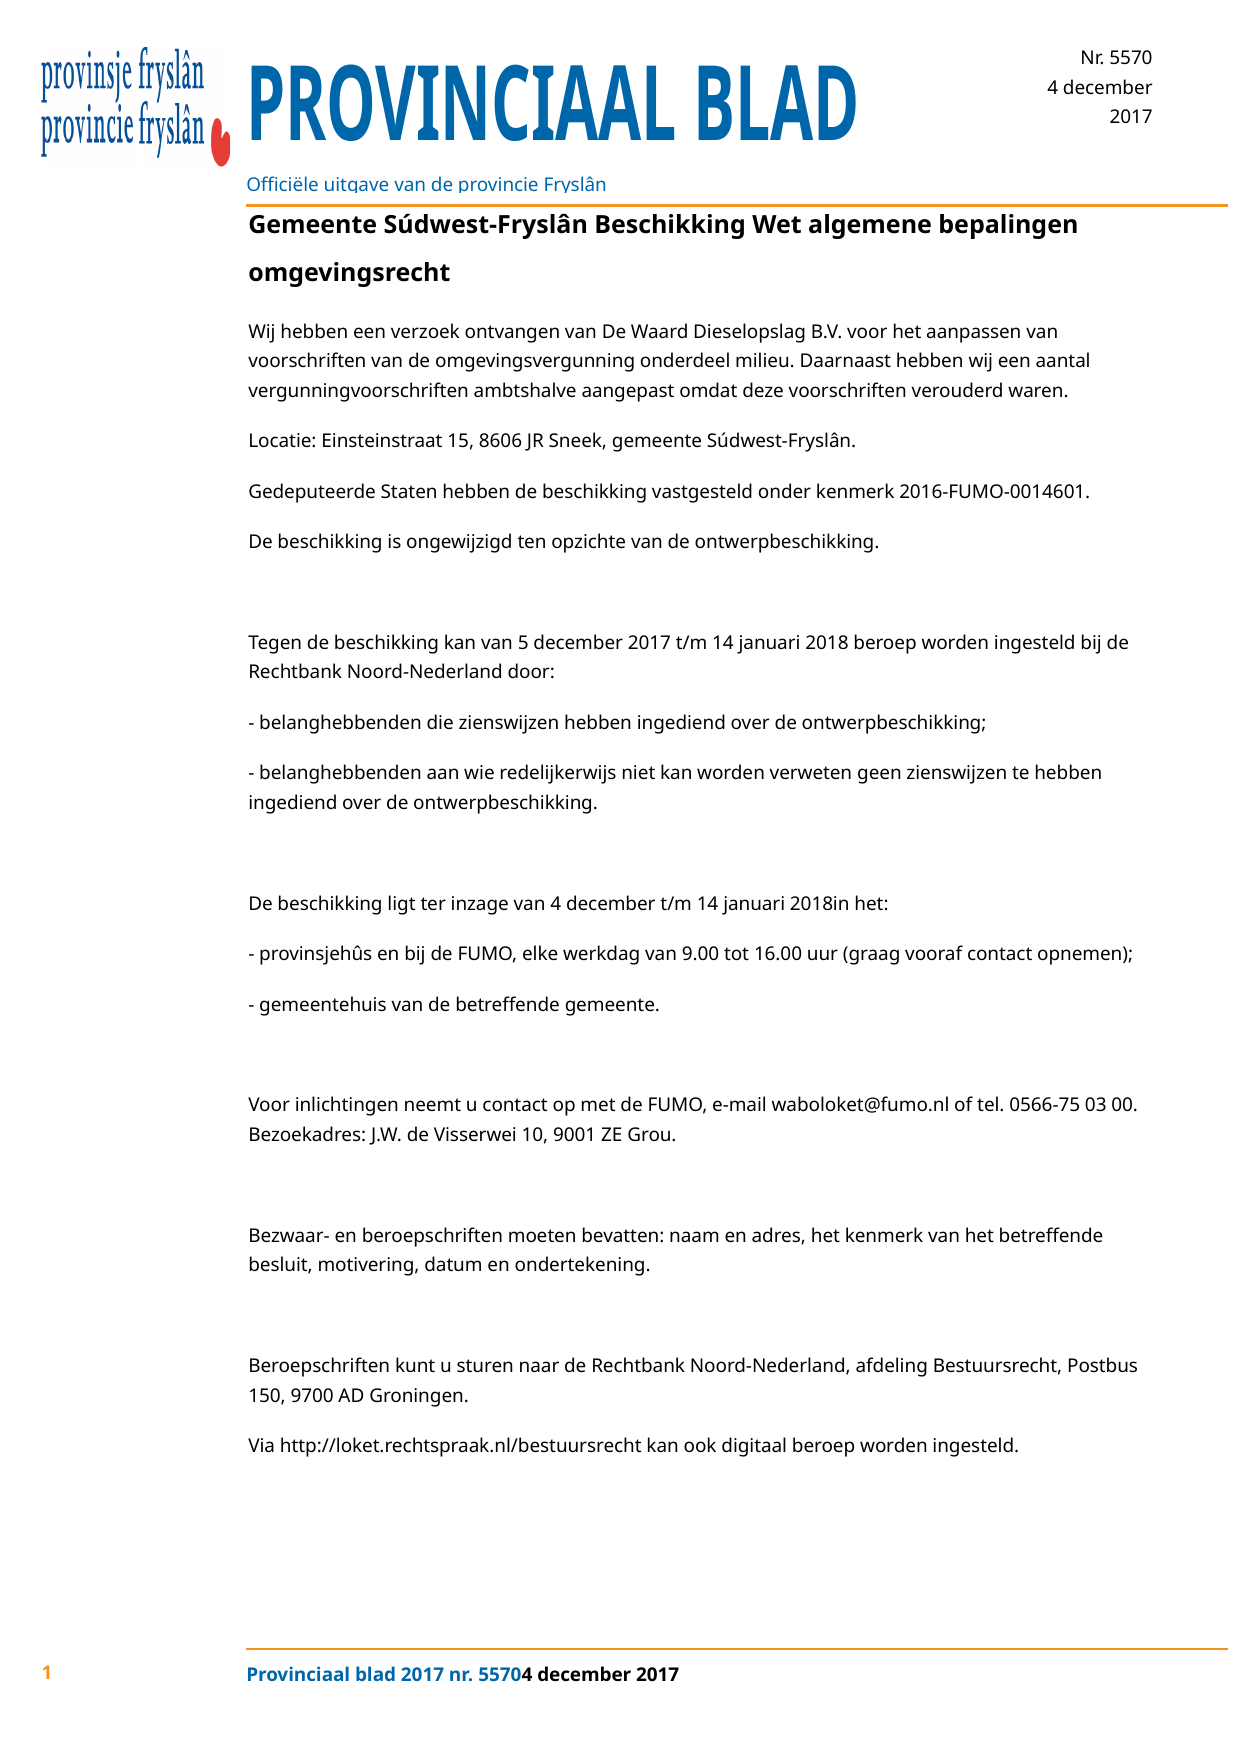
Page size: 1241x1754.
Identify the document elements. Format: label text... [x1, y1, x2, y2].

picture [41, 47, 231, 172]
text Gemeente Súdwest-Fryslân Beschikking Wet algemene bepalingen omgevingsrecht [248, 207, 1152, 288]
text - belanghebbenden die zienswijzen hebben ingediend over de ontwerpbeschikking; [248, 709, 1152, 735]
text - provinsjehûs en bij de FUMO, elke werkdag van 9.00 tot 16.00 uur (graag vooraf contact opnemen); [248, 940, 1152, 966]
text Wij hebben een verzoek ontvangen van De Waard Dieselopslag B.V. voor het aanpassen van voorschriften van de omgevingsvergunning onderdeel milieu. Daarnaast hebben wij een aantal vergunningvoorschriften ambtshalve aangepast omdat deze voorschriften verouderd waren. [248, 318, 1152, 403]
text De beschikking ligt ter inzage van 4 december t/m 14 januari 2018in het: [248, 890, 1152, 916]
text Beroepschriften kunt u sturen naar de Rechtbank Noord-Nederland, afdeling Bestuursrecht, Postbus 150, 9700 AD Groningen. [248, 1352, 1152, 1408]
text Tegen de beschikking kan van 5 december 2017 t/m 14 januari 2018 beroep worden ingesteld bij de Rechtbank Noord-Nederland door: [248, 629, 1152, 684]
text Bezwaar- en beroepschriften moeten bevatten: naam en adres, het kenmerk van het betreffende besluit, motivering, datum en ondertekening. [248, 1222, 1152, 1277]
text Voor inlichtingen neemt u contact op met de FUMO, e-mail waboloket@fumo.nl of tel. 0566-75 03 00. Bezoekadres: J.W. de Visserwei 10, 9001 ZE Grou. [248, 1092, 1152, 1147]
text Via http://loket.rechtspraak.nl/bestuursrecht kan ook digitaal beroep worden ingesteld. [248, 1432, 1152, 1458]
text Gedeputeerde Staten hebben de beschikking vastgesteld onder kenmerk 2016-FUMO-0014601. [248, 478, 1152, 504]
text Locatie: Einsteinstraat 15, 8606 JR Sneek, gemeente Súdwest-Fryslân. [248, 427, 1152, 453]
text - gemeentehuis van de betreffende gemeente. [248, 991, 1152, 1017]
text De beschikking is ongewijzigd ten opzichte van de ontwerpbeschikking. [248, 528, 1152, 554]
text - belanghebbenden aan wie redelijkerwijs niet kan worden verweten geen zienswijzen te hebben ingediend over de ontwerpbeschikking. [248, 759, 1152, 815]
